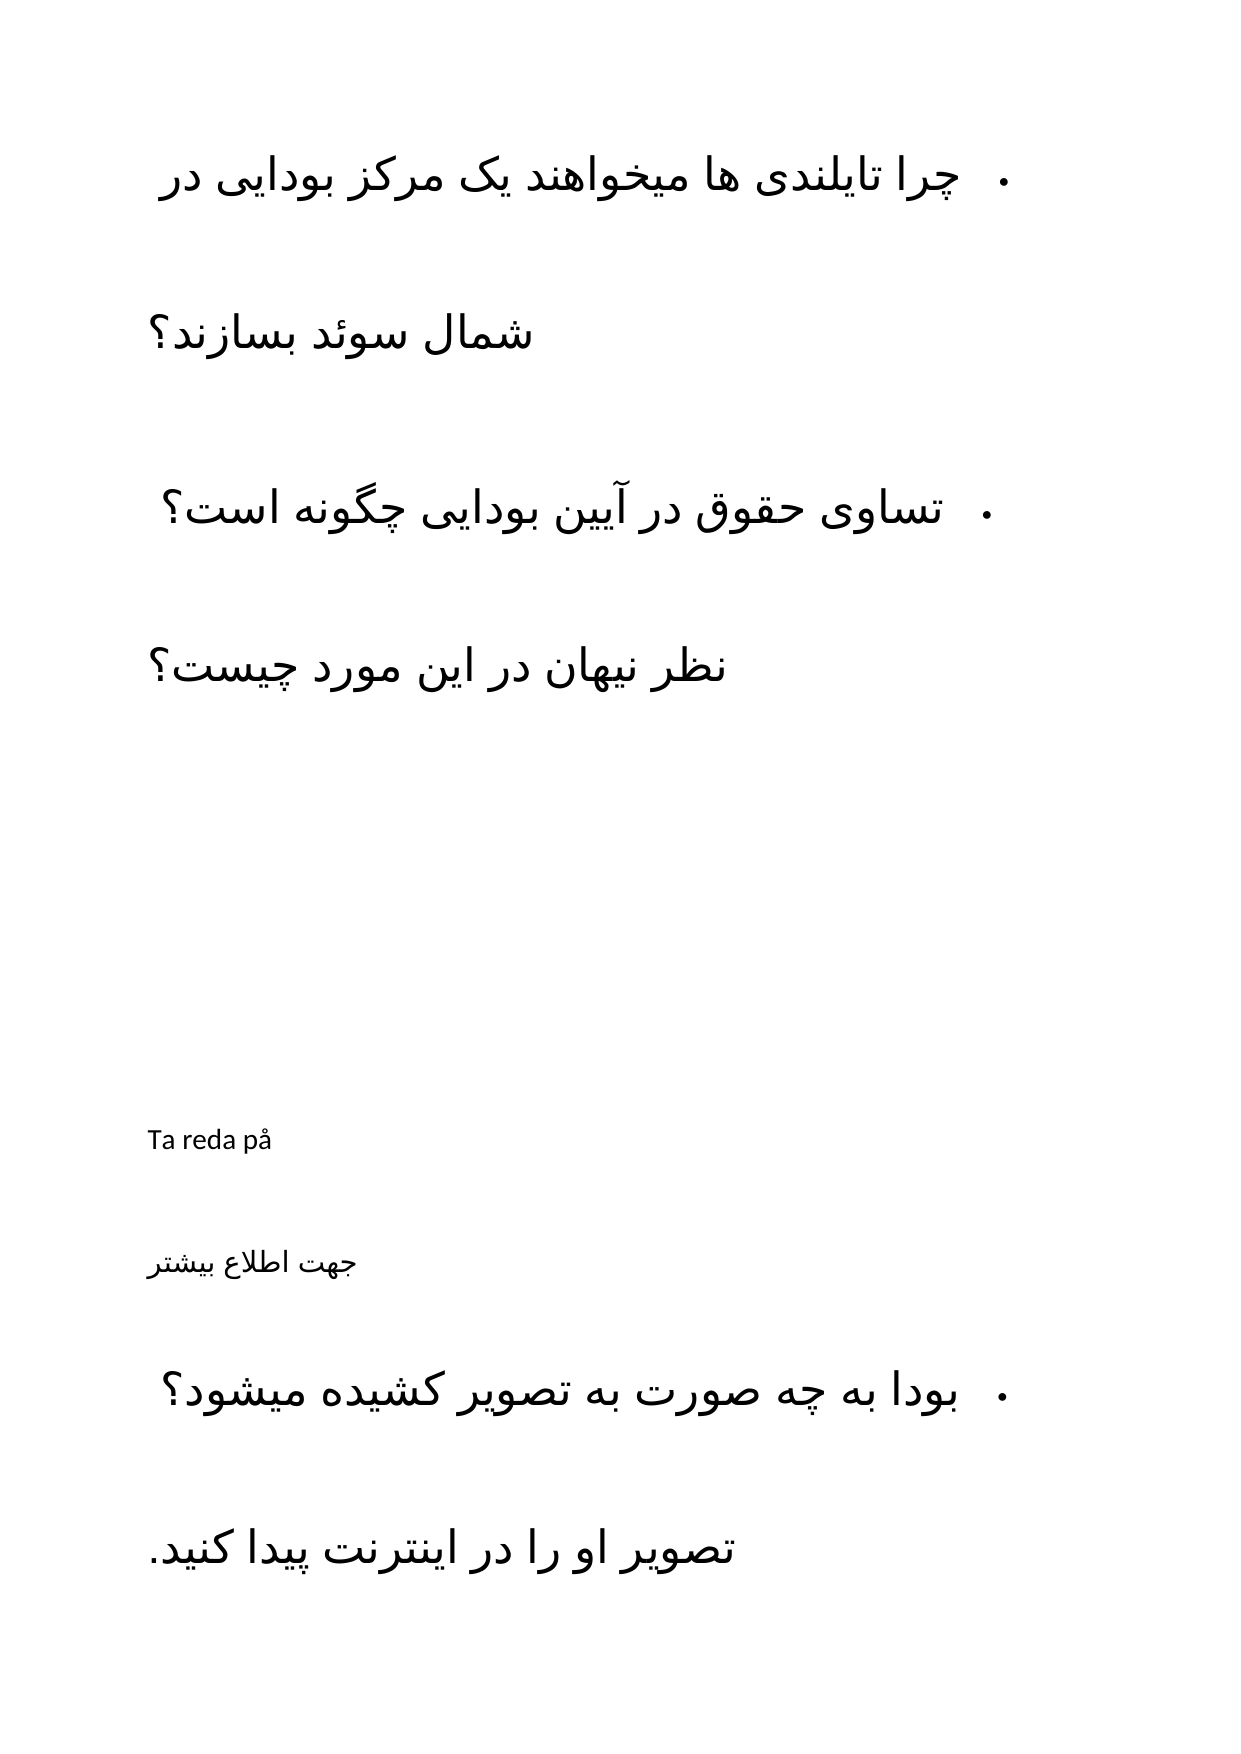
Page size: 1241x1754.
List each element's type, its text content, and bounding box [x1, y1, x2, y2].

list تساوی حقوق در آیین بودایی چگونه است؟ نظر نیهان در این مورد چیست؟ [148, 481, 1055, 691]
list بودا به چه صورت به تصویر کشیده میشود؟ تصویر او را در اینترنت پیدا کنید. [148, 1362, 1055, 1573]
list چرا تایلندی ها میخواهند یک مرکز بودایی در شمال سوئد بسازند؟ [148, 148, 1055, 358]
text Ta reda på [148, 1121, 1093, 1157]
text جهت اطلاع بیشتر [148, 1245, 1093, 1278]
